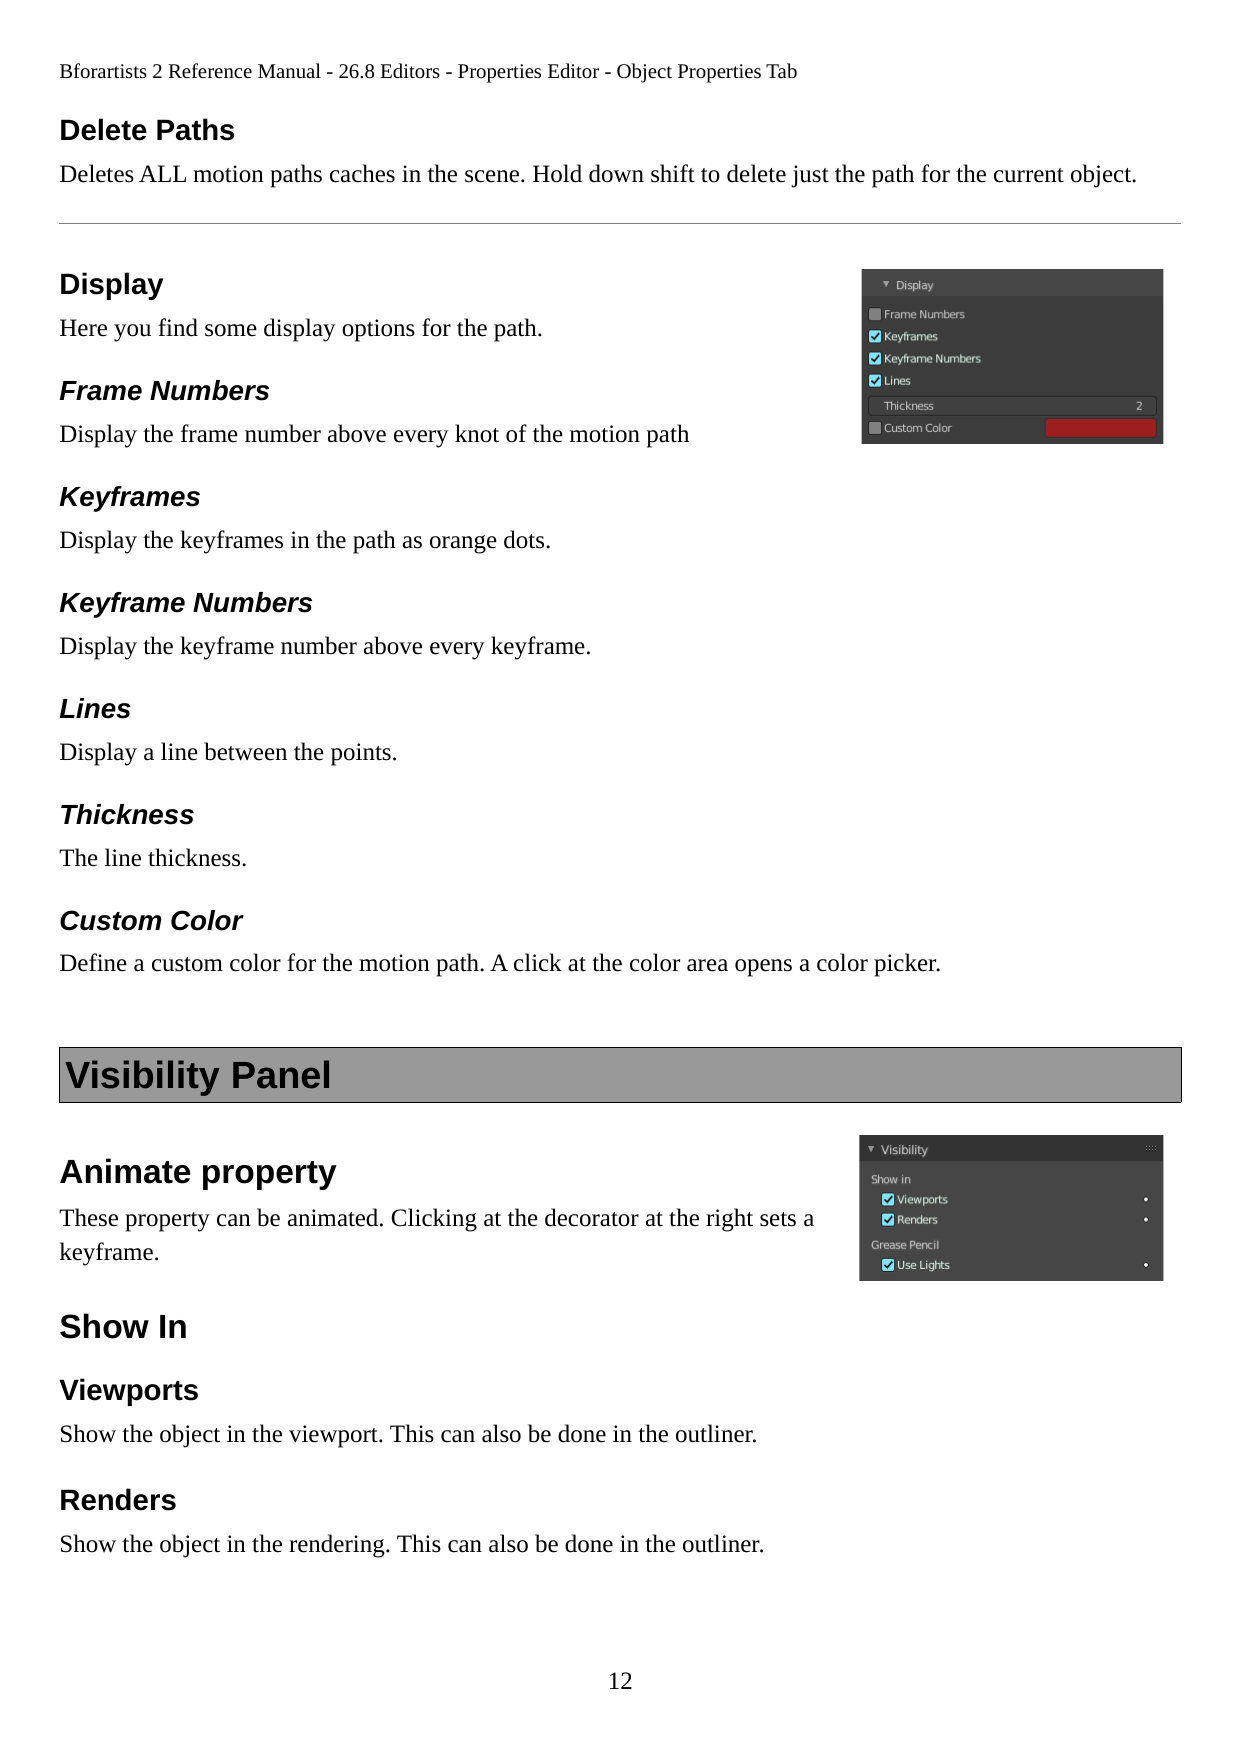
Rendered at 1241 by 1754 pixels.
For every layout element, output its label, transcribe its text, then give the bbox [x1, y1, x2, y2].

subtitle Delete Paths [59, 113, 1181, 146]
subtitle Frame Numbers [59, 374, 861, 406]
subtitle Keyframes [59, 480, 1181, 512]
subtitle Custom Color [59, 904, 1181, 936]
text Deletes ALL motion paths caches in the scene. Hold down shift to delete just the path for the current object. [59, 159, 1181, 188]
text Display the keyframes in the path as orange dots. [59, 525, 1181, 553]
picture [859, 1135, 1164, 1281]
text Define a custom color for the motion path. A click at the color area opens a color picker. [59, 948, 1181, 977]
subtitle Keyframe Numbers [59, 586, 1181, 618]
subtitle Animate property [59, 1152, 859, 1190]
text These property can be animated. Clicking at the decorator at the right sets a keyframe. [59, 1203, 859, 1266]
subtitle [1164, 1152, 1181, 1190]
subtitle Show In [59, 1307, 1181, 1346]
text Display the keyframe number above every keyframe. [59, 631, 1181, 659]
text Display the frame number above every knot of the motion path [59, 419, 1181, 448]
subtitle Lines [59, 692, 1181, 724]
picture [861, 269, 1164, 444]
table_header Visibility Panel [60, 1048, 1181, 1102]
text Show the object in the rendering. This can also be done in the outliner. [59, 1529, 1181, 1558]
text The line thickness. [59, 843, 1181, 871]
subtitle [1164, 374, 1181, 406]
text Display a line between the points. [59, 737, 1181, 765]
text Here you find some display options for the path. [59, 313, 861, 342]
subtitle Display [59, 267, 1181, 300]
subtitle Thickness [59, 798, 1181, 830]
subtitle Viewports [59, 1373, 1181, 1407]
text Show the object in the viewport. This can also be done in the outliner. [59, 1419, 1181, 1448]
subtitle Renders [59, 1483, 1181, 1516]
